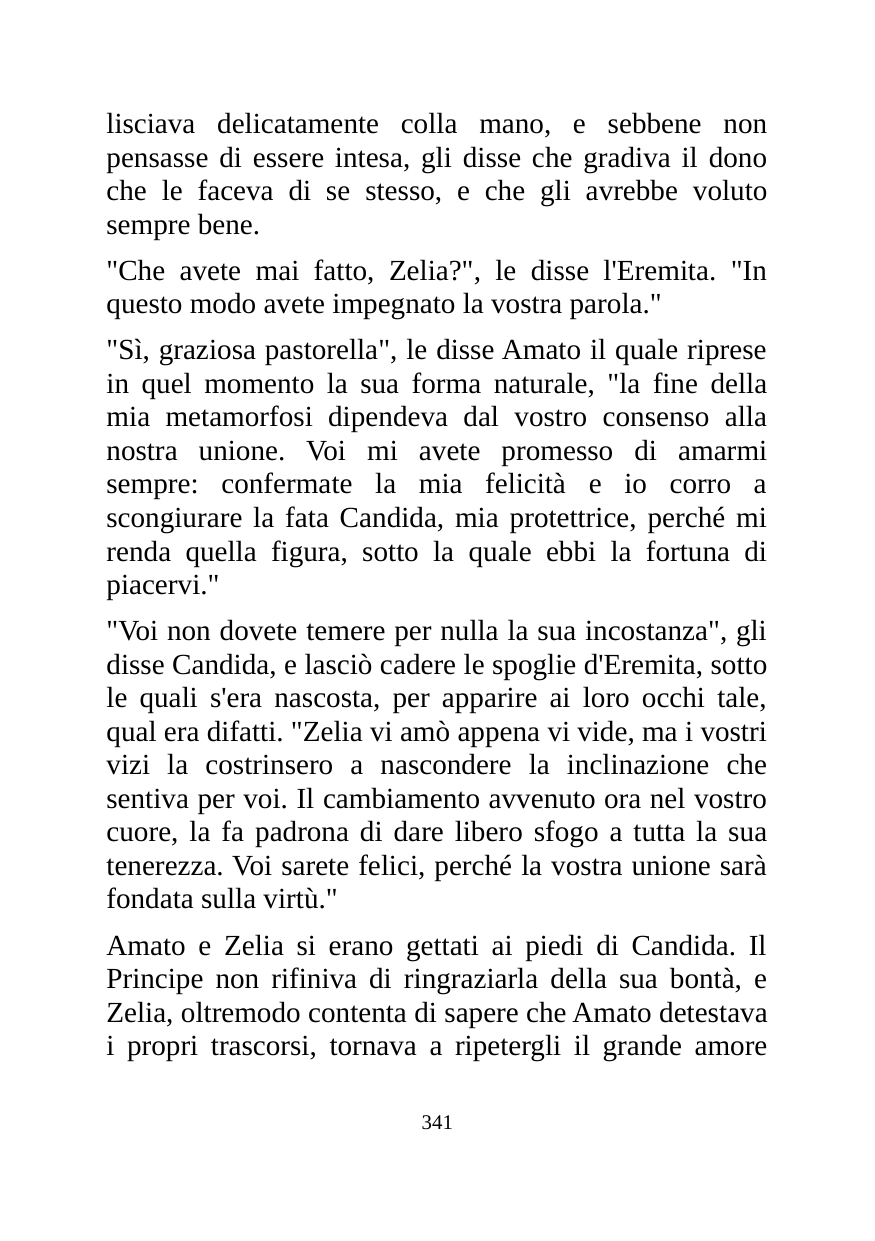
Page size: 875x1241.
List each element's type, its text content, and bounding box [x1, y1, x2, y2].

text "Che avete mai fatto, Zelia?", le disse l'Eremita. "In questo modo avete impegnato la vostra parola." [106, 253, 768, 320]
text "Sì, graziosa pastorella", le disse Amato il quale riprese in quel momento la sua forma naturale, "la fine della mia metamorfosi dipendeva dal vostro consenso alla nostra unione. Voi mi avete promesso di amarmi sempre: confermate la mia felicità e io corro a scongiurare la fata Candida, mia protettrice, perché mi renda quella figura, sotto la quale ebbi la fortuna di piacervi." [106, 332, 768, 601]
text Amato e Zelia si erano gettati ai piedi di Candida. Il Principe non rifiniva di ringraziarla della sua bontà, e Zelia, oltremodo contenta di sapere che Amato detestava i propri trascorsi, tornava a ripetergli il grande amore [106, 928, 768, 1062]
text lisciava delicatamente colla mano, e sebbene non pensasse di essere intesa, gli disse che gradiva il dono che le faceva di se stesso, e che gli avrebbe voluto sempre bene. [106, 106, 768, 240]
text "Voi non dovete temere per nulla la sua incostanza", gli disse Candida, e lasciò cadere le spoglie d'Eremita, sotto le quali s'era nascosta, per apparire ai loro occhi tale, qual era difatti. "Zelia vi amò appena vi vide, ma i vostri vizi la costrinsero a nascondere la inclinazione che sentiva per voi. Il cambiamento avvenuto ora nel vostro cuore, la fa padrona di dare libero sfogo a tutta la sua tenerezza. Voi sarete felici, perché la vostra unione sarà fondata sulla virtù." [106, 613, 768, 915]
